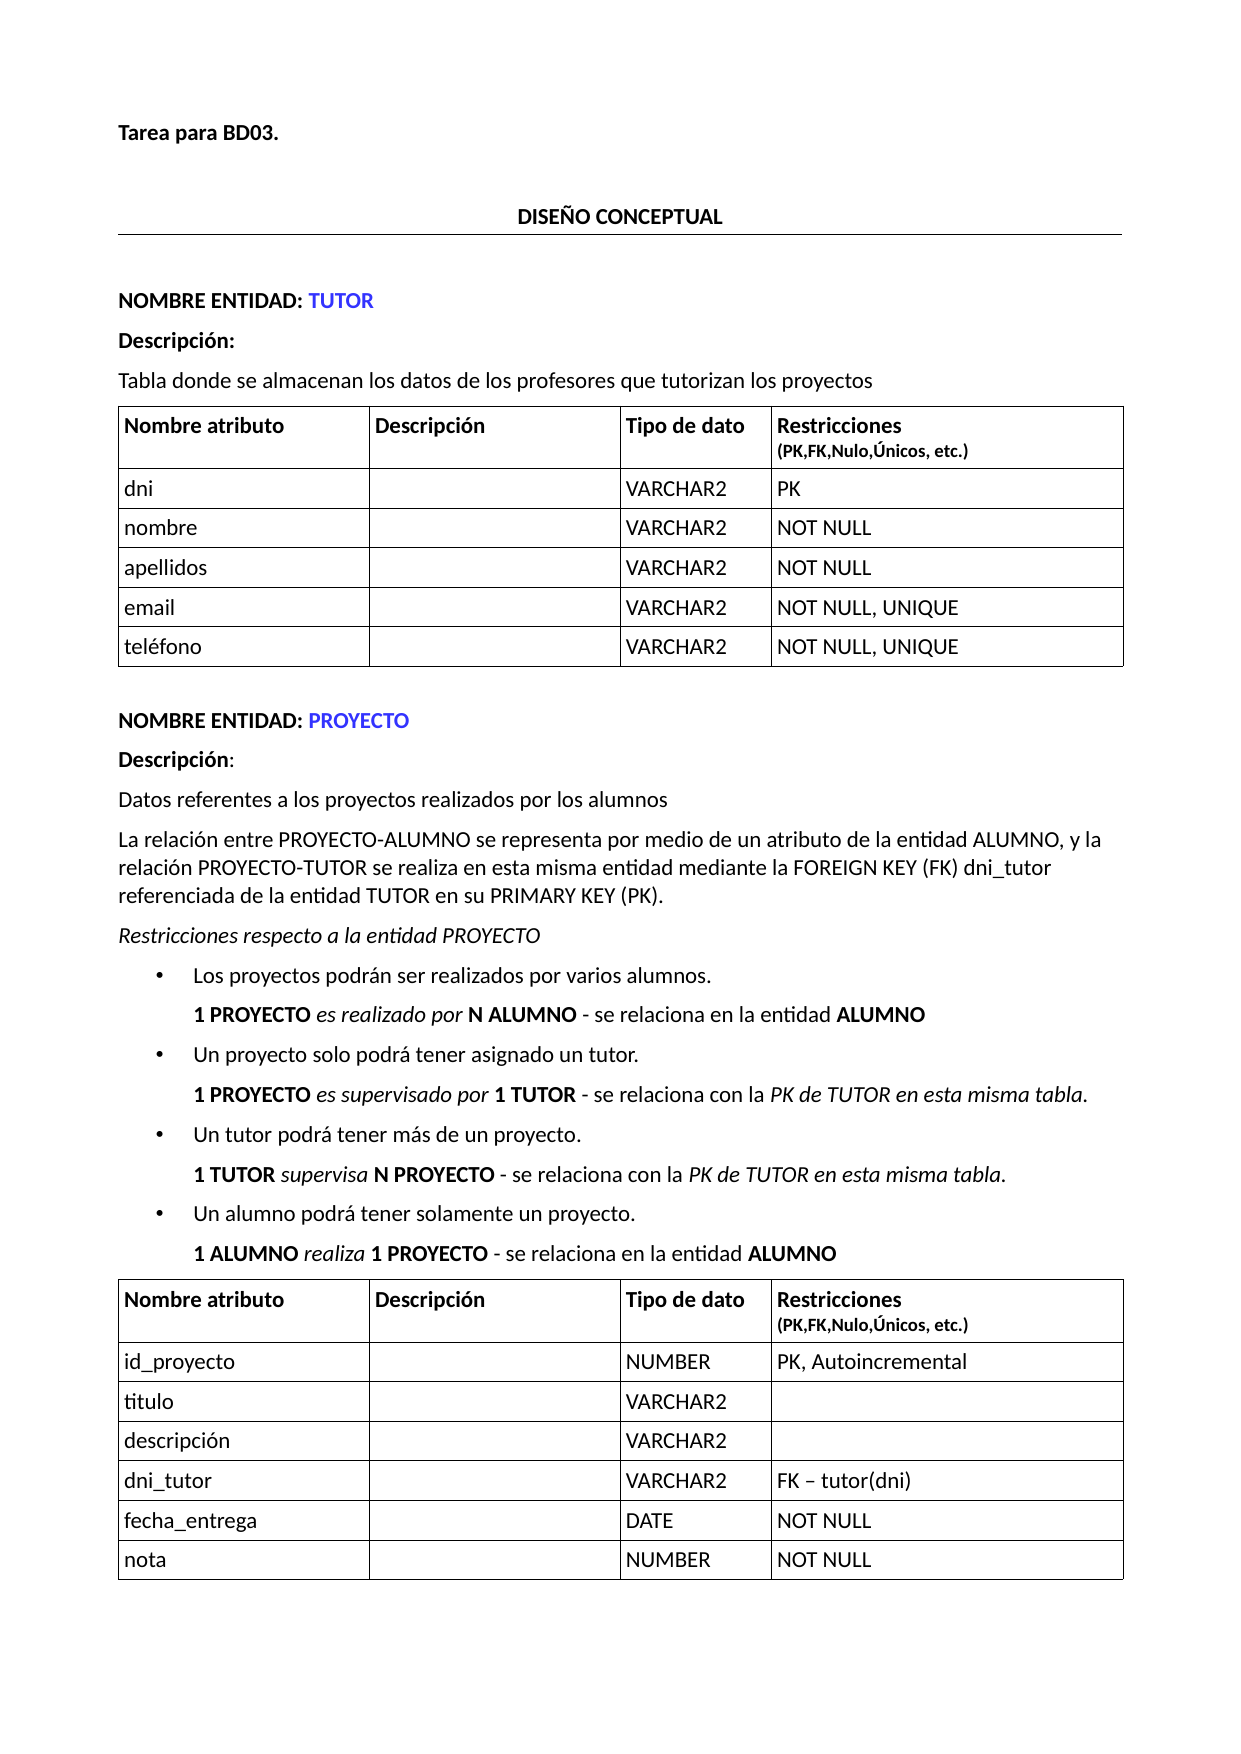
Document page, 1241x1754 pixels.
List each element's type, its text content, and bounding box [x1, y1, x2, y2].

table_cell [370, 1382, 620, 1421]
table_cell VARCHAR2 [621, 588, 771, 626]
table_cell DATE [621, 1501, 771, 1539]
table_cell NOT NULL [772, 509, 1123, 547]
table_header Restricciones (PK,FK,Nulo,Únicos, etc.) [772, 407, 1123, 468]
table_cell [370, 469, 620, 508]
table_cell NOT NULL [772, 1501, 1123, 1539]
text La relación entre PROYECTO-ALUMNO se representa por medio de un atributo de la entidad ALUMNO, y la relación PROYECTO-TUTOR se realiza en esta misma entidad mediante la FOREIGN KEY (FK) dni_tutor referenciada de la entidad TUTOR en su PRIMARY KEY (PK). [118, 825, 1122, 909]
text DISEÑO CONCEPTUAL [118, 198, 1122, 234]
table_cell VARCHAR2 [621, 1382, 771, 1421]
text Tabla donde se almacenan los datos de los profesores que tutorizan los proyectos [118, 366, 1122, 394]
table_cell dni_tutor [119, 1461, 369, 1500]
table_header Tipo de dato [621, 1280, 771, 1342]
table_cell [370, 1501, 620, 1539]
table_header Nombre atributo [119, 1280, 369, 1342]
table_cell id_proyecto [119, 1343, 369, 1381]
list Los proyectos podrán ser realizados por varios alumnos. [156, 961, 1122, 989]
table_cell [370, 548, 620, 587]
table_cell nombre [119, 509, 369, 547]
table_cell VARCHAR2 [621, 509, 771, 547]
text Tarea para BD03. [118, 118, 1122, 146]
table_header Descripción [370, 407, 620, 468]
table_cell [370, 1343, 620, 1381]
table_cell PK, Autoincremental [772, 1343, 1123, 1381]
table_cell teléfono [119, 627, 369, 666]
table_cell [370, 1541, 620, 1579]
list 1 PROYECTO es realizado por N ALUMNO - se relaciona en la entidad ALUMNO [156, 1001, 1122, 1029]
text NOMBRE ENTIDAD: PROYECTO [118, 706, 1122, 734]
table_cell dni [119, 469, 369, 508]
text NOMBRE ENTIDAD: TUTOR [118, 286, 1122, 314]
table_cell NOT NULL [772, 548, 1123, 587]
table_cell [772, 1422, 1123, 1460]
table_cell [772, 1382, 1123, 1421]
table_cell [370, 1422, 620, 1460]
table_header Restricciones (PK,FK,Nulo,Únicos, etc.) [772, 1280, 1123, 1342]
table_cell descripción [119, 1422, 369, 1460]
list 1 TUTOR supervisa N PROYECTO - se relaciona con la PK de TUTOR en esta misma tabla. [156, 1160, 1122, 1188]
table_header Tipo de dato [621, 407, 771, 468]
table_cell FK – tutor(dni) [772, 1461, 1123, 1500]
table_cell PK [772, 469, 1123, 508]
table_cell [370, 509, 620, 547]
table_cell apellidos [119, 548, 369, 587]
table_cell email [119, 588, 369, 626]
table_cell NUMBER [621, 1343, 771, 1381]
table_cell [370, 588, 620, 626]
table_cell VARCHAR2 [621, 548, 771, 587]
list Un proyecto solo podrá tener asignado un tutor. [156, 1040, 1122, 1068]
table_cell NOT NULL, UNIQUE [772, 588, 1123, 626]
table_header Descripción [370, 1280, 620, 1342]
table_cell VARCHAR2 [621, 1422, 771, 1460]
table_cell VARCHAR2 [621, 469, 771, 508]
text Descripción: [118, 746, 1122, 774]
list Un alumno podrá tener solamente un proyecto. [156, 1199, 1122, 1228]
table_cell VARCHAR2 [621, 627, 771, 666]
list 1 PROYECTO es supervisado por 1 TUTOR - se relaciona con la PK de TUTOR en esta misma tabla. [156, 1080, 1122, 1108]
text Datos referentes a los proyectos realizados por los alumnos [118, 785, 1122, 813]
table_header Nombre atributo [119, 407, 369, 468]
table_cell NUMBER [621, 1541, 771, 1579]
table_cell NOT NULL, UNIQUE [772, 627, 1123, 666]
text Restricciones respecto a la entidad PROYECTO [118, 921, 1122, 949]
table_cell NOT NULL [772, 1541, 1123, 1579]
list 1 ALUMNO realiza 1 PROYECTO - se relaciona en la entidad ALUMNO [156, 1239, 1122, 1267]
table_cell nota [119, 1541, 369, 1579]
table_cell titulo [119, 1382, 369, 1421]
table_cell [370, 627, 620, 666]
table_cell VARCHAR2 [621, 1461, 771, 1500]
table_cell fecha_entrega [119, 1501, 369, 1539]
list Un tutor podrá tener más de un proyecto. [156, 1120, 1122, 1148]
table_cell [370, 1461, 620, 1500]
text Descripción: [118, 326, 1122, 354]
